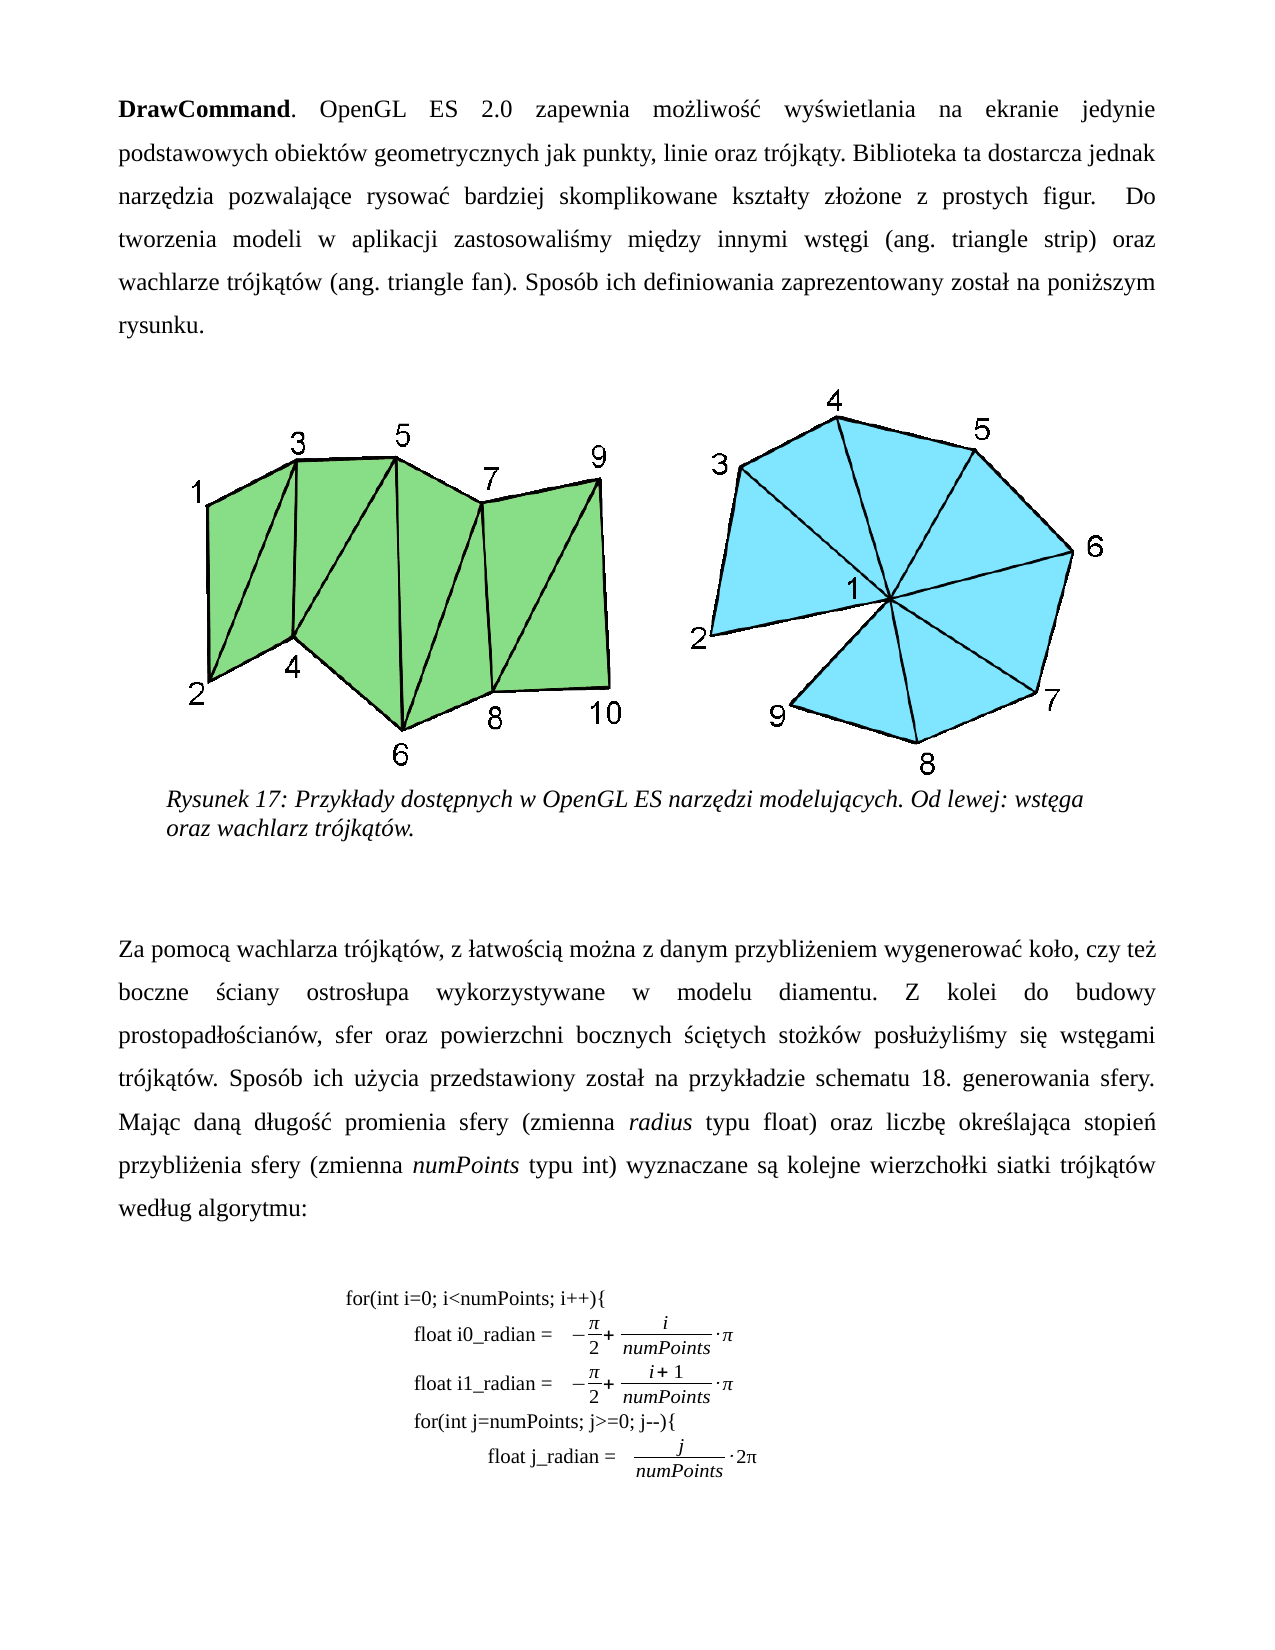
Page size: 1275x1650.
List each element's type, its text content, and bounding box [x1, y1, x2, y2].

text Rysunek 17: Przykłady dostępnych w OpenGL ES narzędzi modelujących. Od lewej: wstęga oraz wachlarz trójkątów. [166, 784, 1109, 841]
text float j_radian = [118, 1433, 1157, 1482]
text float i1_radian = [118, 1359, 1157, 1409]
text float i0_radian = [118, 1310, 1157, 1359]
text for(int j=numPoints; j>=0; j--){ [118, 1409, 1157, 1433]
text for(int i=0; i<numPoints; i++){ [118, 1286, 1157, 1310]
text Za pomocą wachlarza trójkątów, z łatwością można z danym przybliżeniem wygenerować koło, czy też boczne ściany ostrosłupa wykorzystywane w modelu diamentu. Z kolei do budowy prostopadłościanów, sfer oraz powierzchni bocznych ściętych stożków posłużyliśmy się wstęgami trójkątów. Sposób ich użycia przedstawiony został na przykładzie schematu 18. generowania sfery. Mając daną długość promienia sfery (zmienna radius typu float) oraz liczbę określająca stopień przybliżenia sfery (zmienna numPoints typu int) wyznaczane są kolejne wierzchołki siatki trójkątów według algorytmu: [118, 934, 1157, 1222]
picture [164, 369, 1111, 784]
text DrawCommand. OpenGL ES 2.0 zapewnia możliwość wyświetlania na ekranie jedynie podstawowych obiektów geometrycznych jak punkty, linie oraz trójkąty. Biblioteka ta dostarcza jednak narzędzia pozwalające rysować bardziej skomplikowane kształty złożone z prostych figur. Do tworzenia modeli w aplikacji zastosowaliśmy między innymi wstęgi (ang. triangle strip) oraz wachlarze trójkątów (ang. triangle fan). Sposób ich definiowania zaprezentowany został na poniższym rysunku. [118, 94, 1157, 339]
